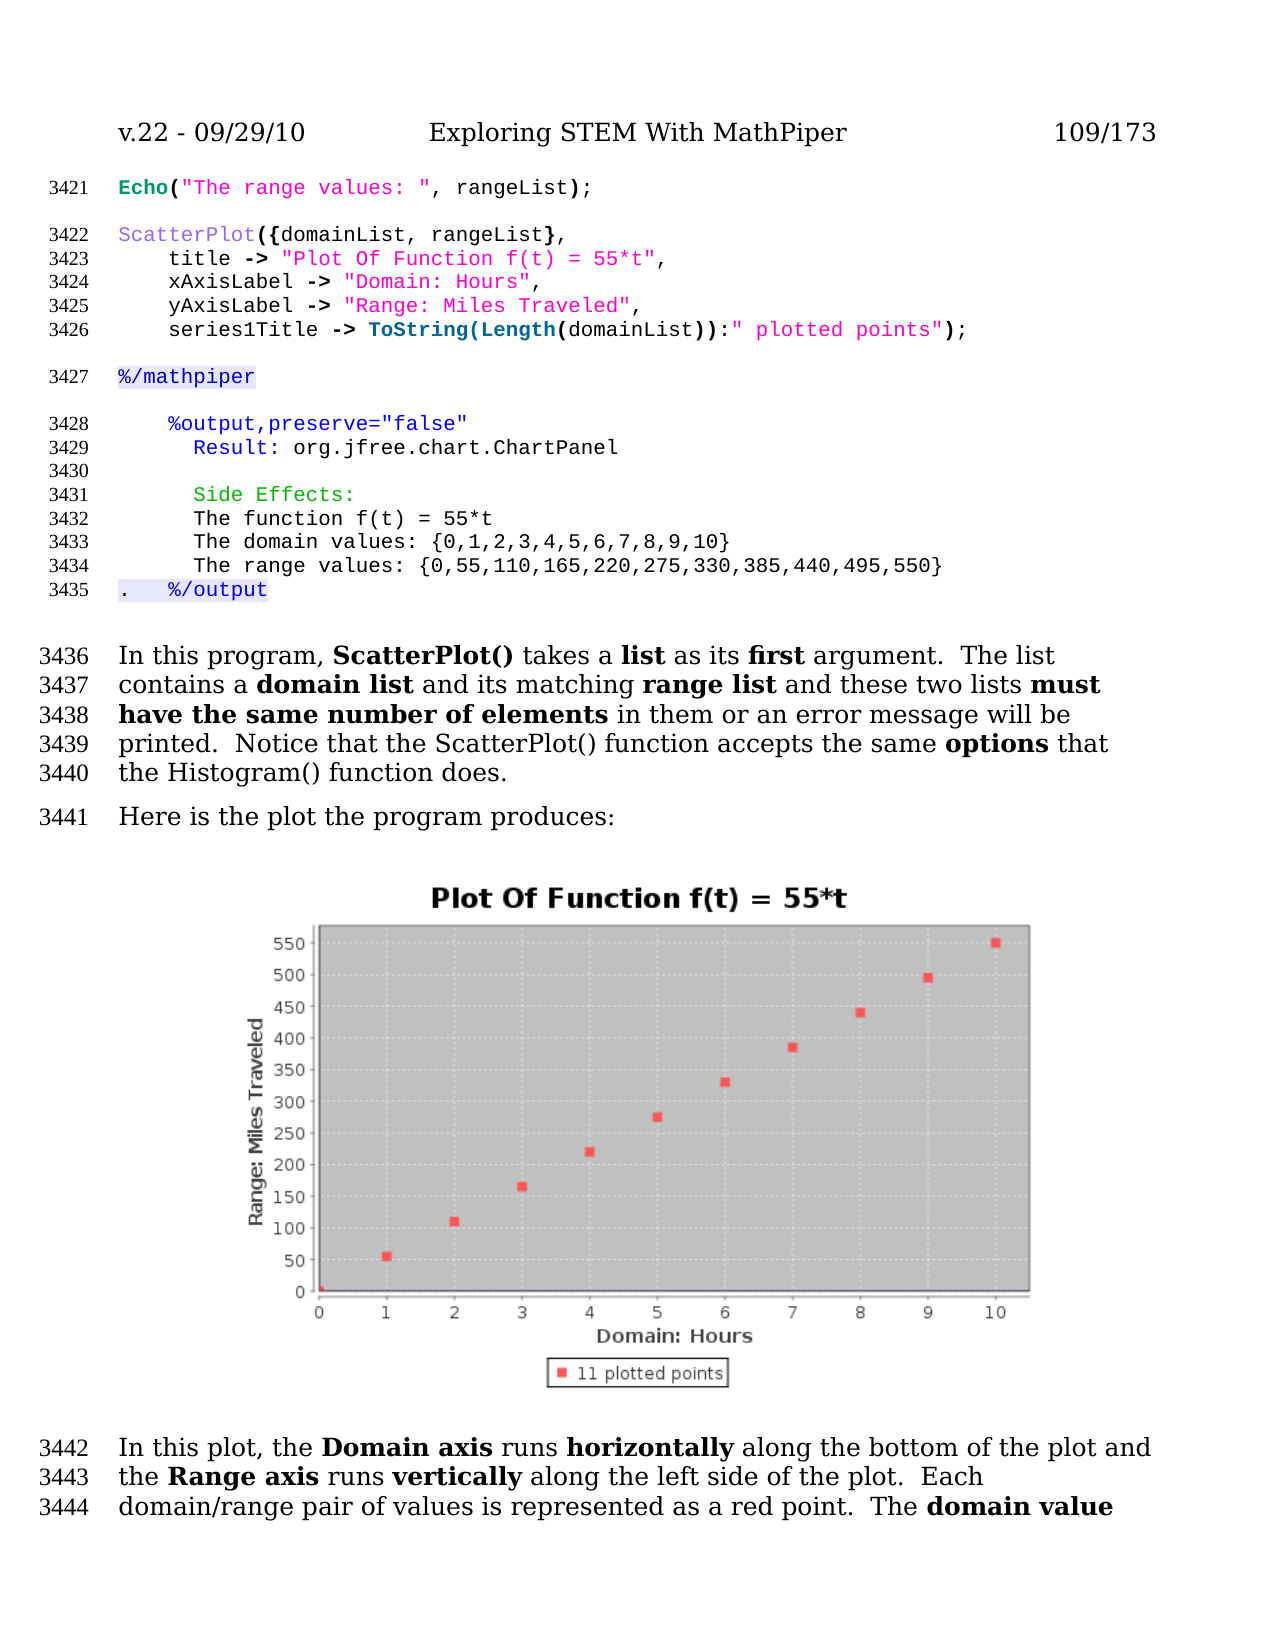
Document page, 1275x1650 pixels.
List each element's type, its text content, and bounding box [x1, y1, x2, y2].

text %/mathpiper [118, 366, 1157, 389]
text . %/output [118, 579, 1157, 602]
picture [230, 881, 1046, 1389]
text Echo("The range values: ", rangeList); [118, 177, 1157, 200]
text Side Effects: [118, 484, 1157, 508]
text ScatterPlot({domainList, rangeList}, [118, 224, 1157, 248]
text series1Title -> ToString(Length(domainList)):" plotted points"); [118, 319, 1157, 342]
text The function f(t) = 55*t [118, 508, 1157, 531]
text The domain values: {0,1,2,3,4,5,6,7,8,9,10} [118, 531, 1157, 555]
text %output,preserve="false" [118, 413, 1157, 437]
text In this plot, the Domain axis runs horizontally along the bottom of the plot and the Range axis runs vertically along the left side of the plot. Each domain/range pair of values is represented as a red point. The domain value [118, 1433, 1157, 1521]
text Here is the plot the program produces: [118, 802, 1157, 832]
text In this program, ScatterPlot() takes a list as its first argument. The list contains a domain list and its matching range list and these two lists must have the same number of elements in them or an error message will be printed. Notice that the ScatterPlot() function accepts the same options that the Histogram() function does. [118, 641, 1157, 787]
text The range values: {0,55,110,165,220,275,330,385,440,495,550} [118, 555, 1157, 579]
text xAxisLabel -> "Domain: Hours", [118, 271, 1157, 295]
text Result: org.jfree.chart.ChartPanel [118, 437, 1157, 461]
text title -> "Plot Of Function f(t) = 55*t", [118, 248, 1157, 271]
text yAxisLabel -> "Range: Miles Traveled", [118, 295, 1157, 319]
